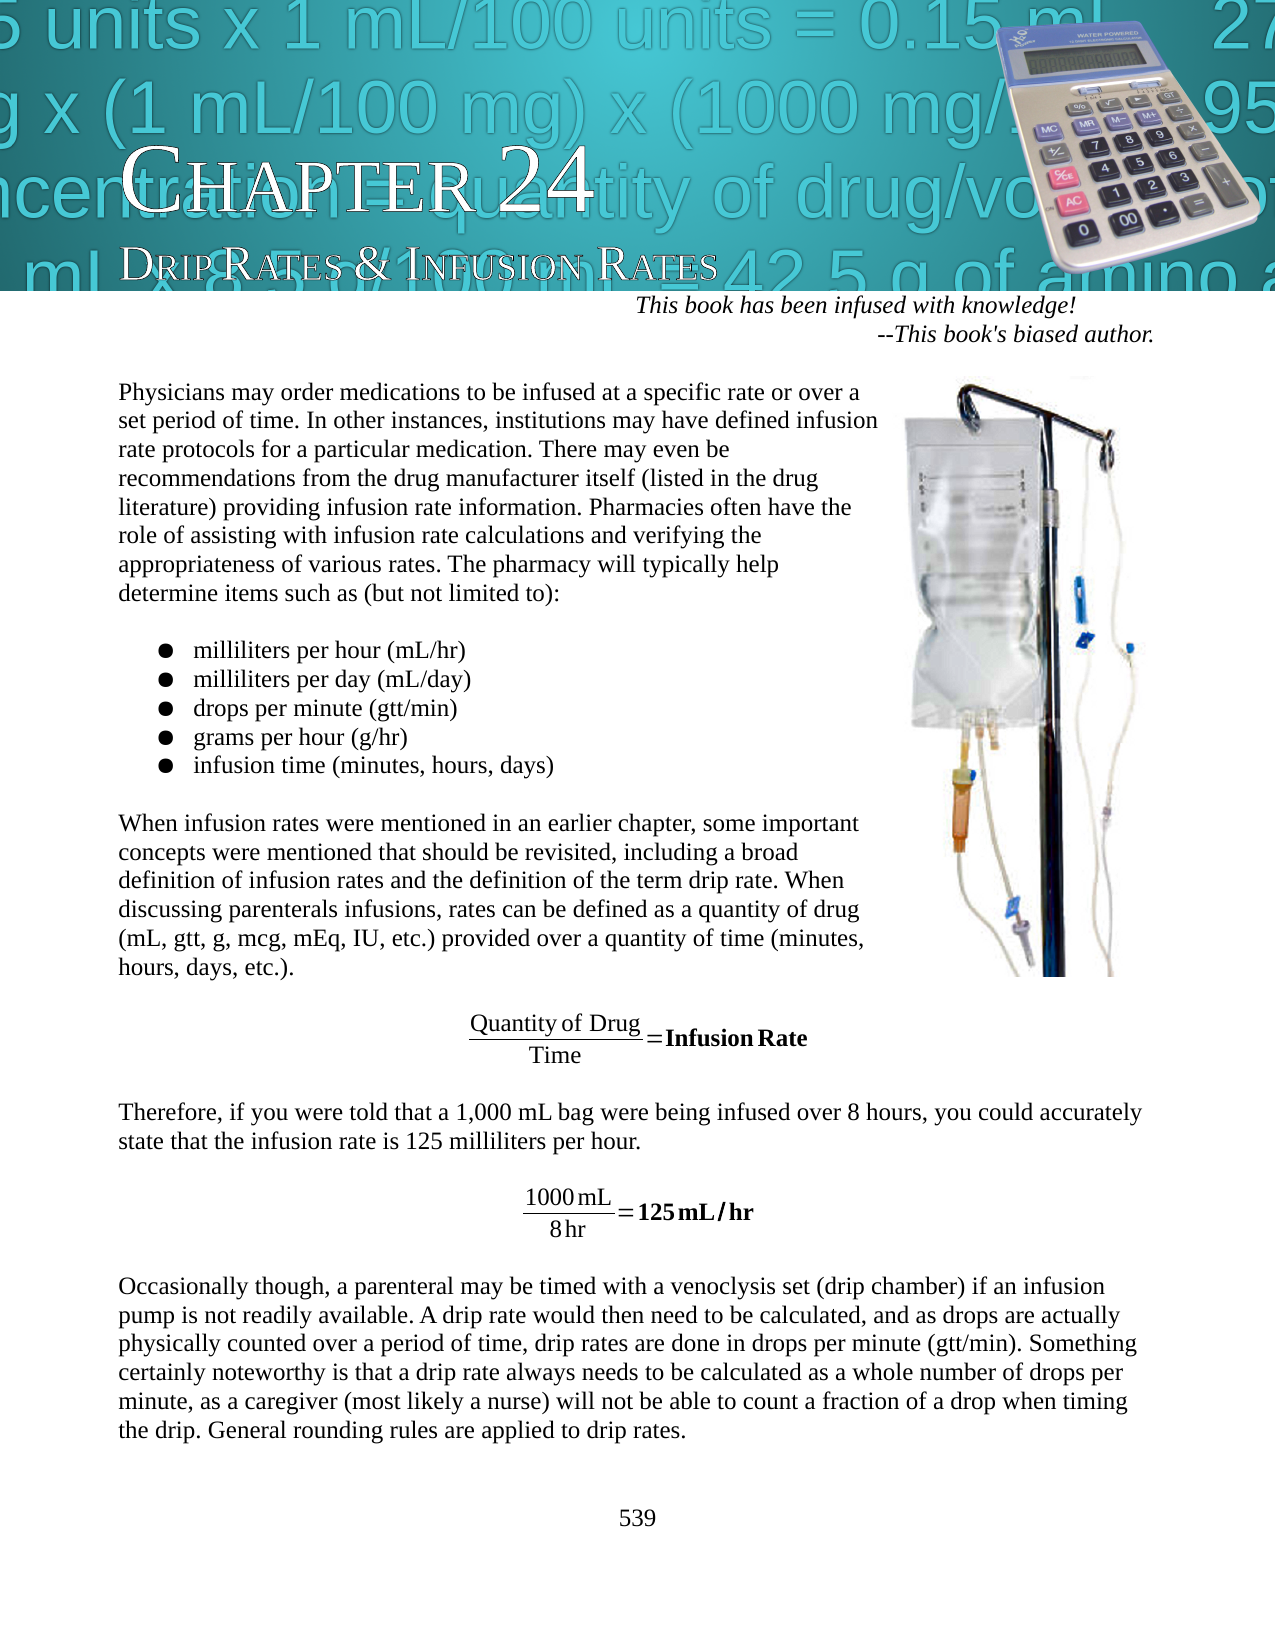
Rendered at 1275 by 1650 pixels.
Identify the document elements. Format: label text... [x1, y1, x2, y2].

text This book has been infused with knowledge! [635, 291, 1157, 319]
list drops per minute (gtt/min) [156, 693, 885, 722]
text Physicians may order medications to be infused at a specific rate or over a set period of time. In other instances, institutions may have defined infusion rate protocols for a particular medication. There may even be recommendations from the drug manufacturer itself (listed in the drug literature) providing infusion rate information. Pharmacies often have the role of assisting with infusion rate calculations and verifying the appropriateness of various rates. The pharmacy will typically help determine items such as (but not limited to): [118, 377, 885, 607]
text Therefore, if you were told that a 1,000 mL bag were being infused over 8 hours, you could accurately state that the infusion rate is 125 milliliters per hour. [118, 1097, 1157, 1154]
text --This book's biased author. [118, 319, 1157, 348]
picture [885, 376, 1157, 977]
list milliliters per day (mL/day) [156, 664, 885, 693]
picture [0, 0, 1275, 291]
list grams per hour (g/hr) [156, 722, 885, 751]
list milliliters per hour (mL/hr) [156, 636, 885, 664]
list infusion time (minutes, hours, days) [156, 751, 885, 779]
text Occasionally though, a parenteral may be timed with a venoclysis set (drip chamber) if an infusion pump is not readily available. A drip rate would then need to be calculated, and as drops are actually physically counted over a period of time, drip rates are done in drops per minute (gtt/min). Something certainly noteworthy is that a drip rate always needs to be calculated as a whole number of drops per minute, as a caregiver (most likely a nurse) will not be able to count a fraction of a drop when timing the drip. General rounding rules are applied to drip rates. [118, 1271, 1157, 1443]
text When infusion rates were mentioned in an earlier chapter, some important concepts were mentioned that should be revisited, including a broad definition of infusion rates and the definition of the term drip rate. When discussing parenterals infusions, rates can be defined as a quantity of drug (mL, gtt, g, mcg, mEq, IU, etc.) provided over a quantity of time (minutes, hours, days, etc.). [118, 808, 1157, 981]
